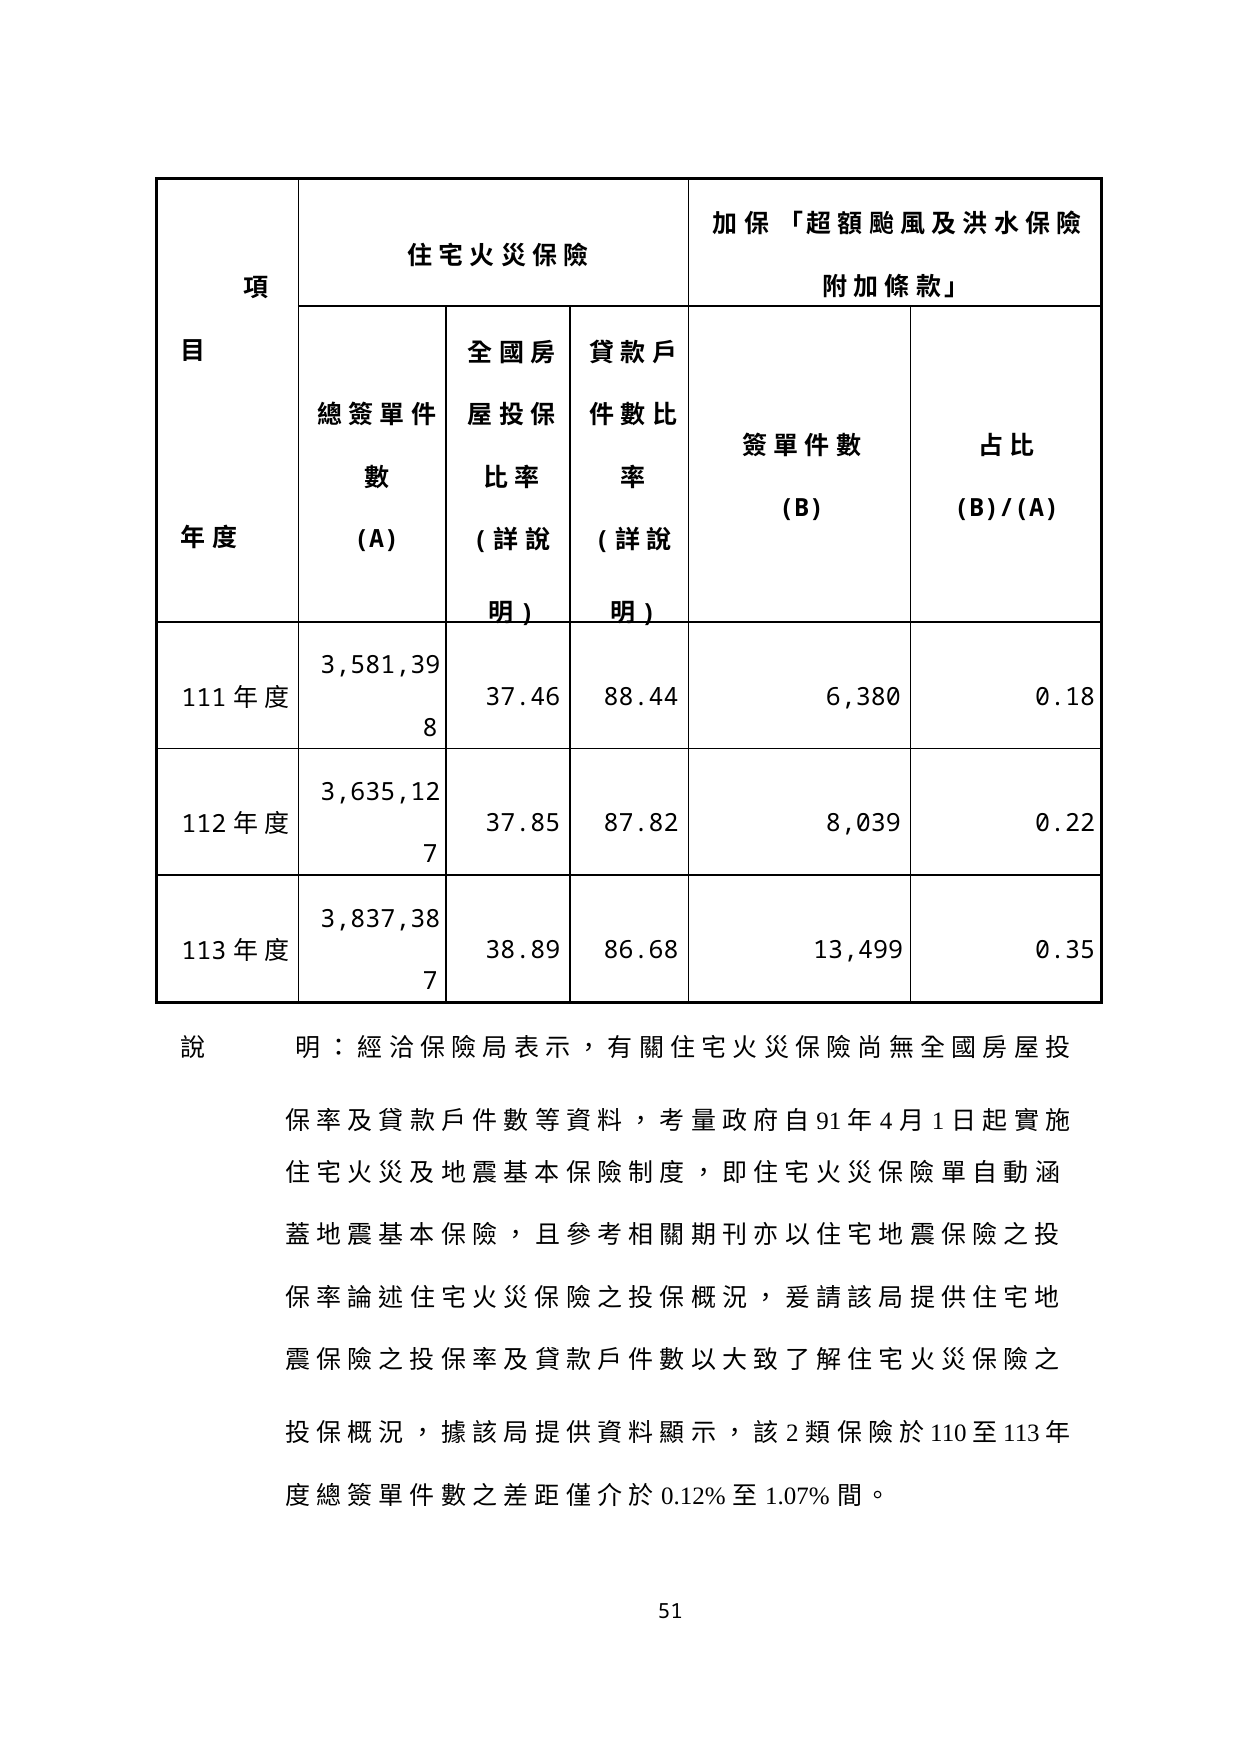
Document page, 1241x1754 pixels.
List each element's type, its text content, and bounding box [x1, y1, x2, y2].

table_cell 簽單件數 (B) [689, 307, 910, 621]
table_cell 總簽單件數 (A) [299, 307, 445, 621]
table_cell 8,039 [689, 749, 910, 874]
table_cell 0.18 [911, 623, 1100, 747]
table_cell 0.22 [911, 749, 1100, 874]
table_cell 3,581,398 [299, 623, 445, 747]
table_cell 37.85 [447, 749, 569, 874]
table_cell 3,837,387 [299, 876, 445, 1001]
table_cell 112年度 [158, 749, 298, 874]
table_cell 87.82 [571, 749, 688, 874]
table_cell 111年度 [158, 623, 298, 747]
table_header 加保「超額颱風及洪水保險附加條款」 [689, 180, 1100, 305]
table_cell 0.35 [911, 876, 1100, 1001]
table_cell 3,635,127 [299, 749, 445, 874]
table_cell 88.44 [571, 623, 688, 747]
table_header 住宅火災保險 [299, 180, 688, 305]
table_cell 6,380 [689, 623, 910, 747]
table_cell 全國房屋投保比率 (詳說明) [447, 307, 569, 621]
table_cell 38.89 [447, 876, 569, 1001]
table_cell 86.68 [571, 876, 688, 1001]
table_cell 貸款戶 件數比率 (詳說明) [571, 307, 688, 621]
table_header 項目 年度 [158, 180, 298, 621]
table_cell 13,499 [689, 876, 910, 1001]
table_cell 113年度 [158, 876, 298, 1001]
text 說 明：經洽保險局表示，有關住宅火災保險尚無全國房屋投保率及貸款戶件數等資料，考量政府自91年4月1日起實施住宅火災及地震基本保險制度，即住宅火災保險單自動涵蓋地震基本保險，且參考相關期刊亦以住宅地震保險之投保率論述住宅火災保險之投保概況，爰請該局提供住宅地震保險之投保率及貸款戶件數以大致了解住宅火災保險之投保概況，據該局提供資料顯示，該2類保險於110至113年度總簽單件數之差距僅介於0.12%至1.07%間。 [148, 1004, 1092, 1504]
table_cell 占比 (B)/(A) [911, 307, 1100, 621]
table_cell 37.46 [447, 623, 569, 747]
